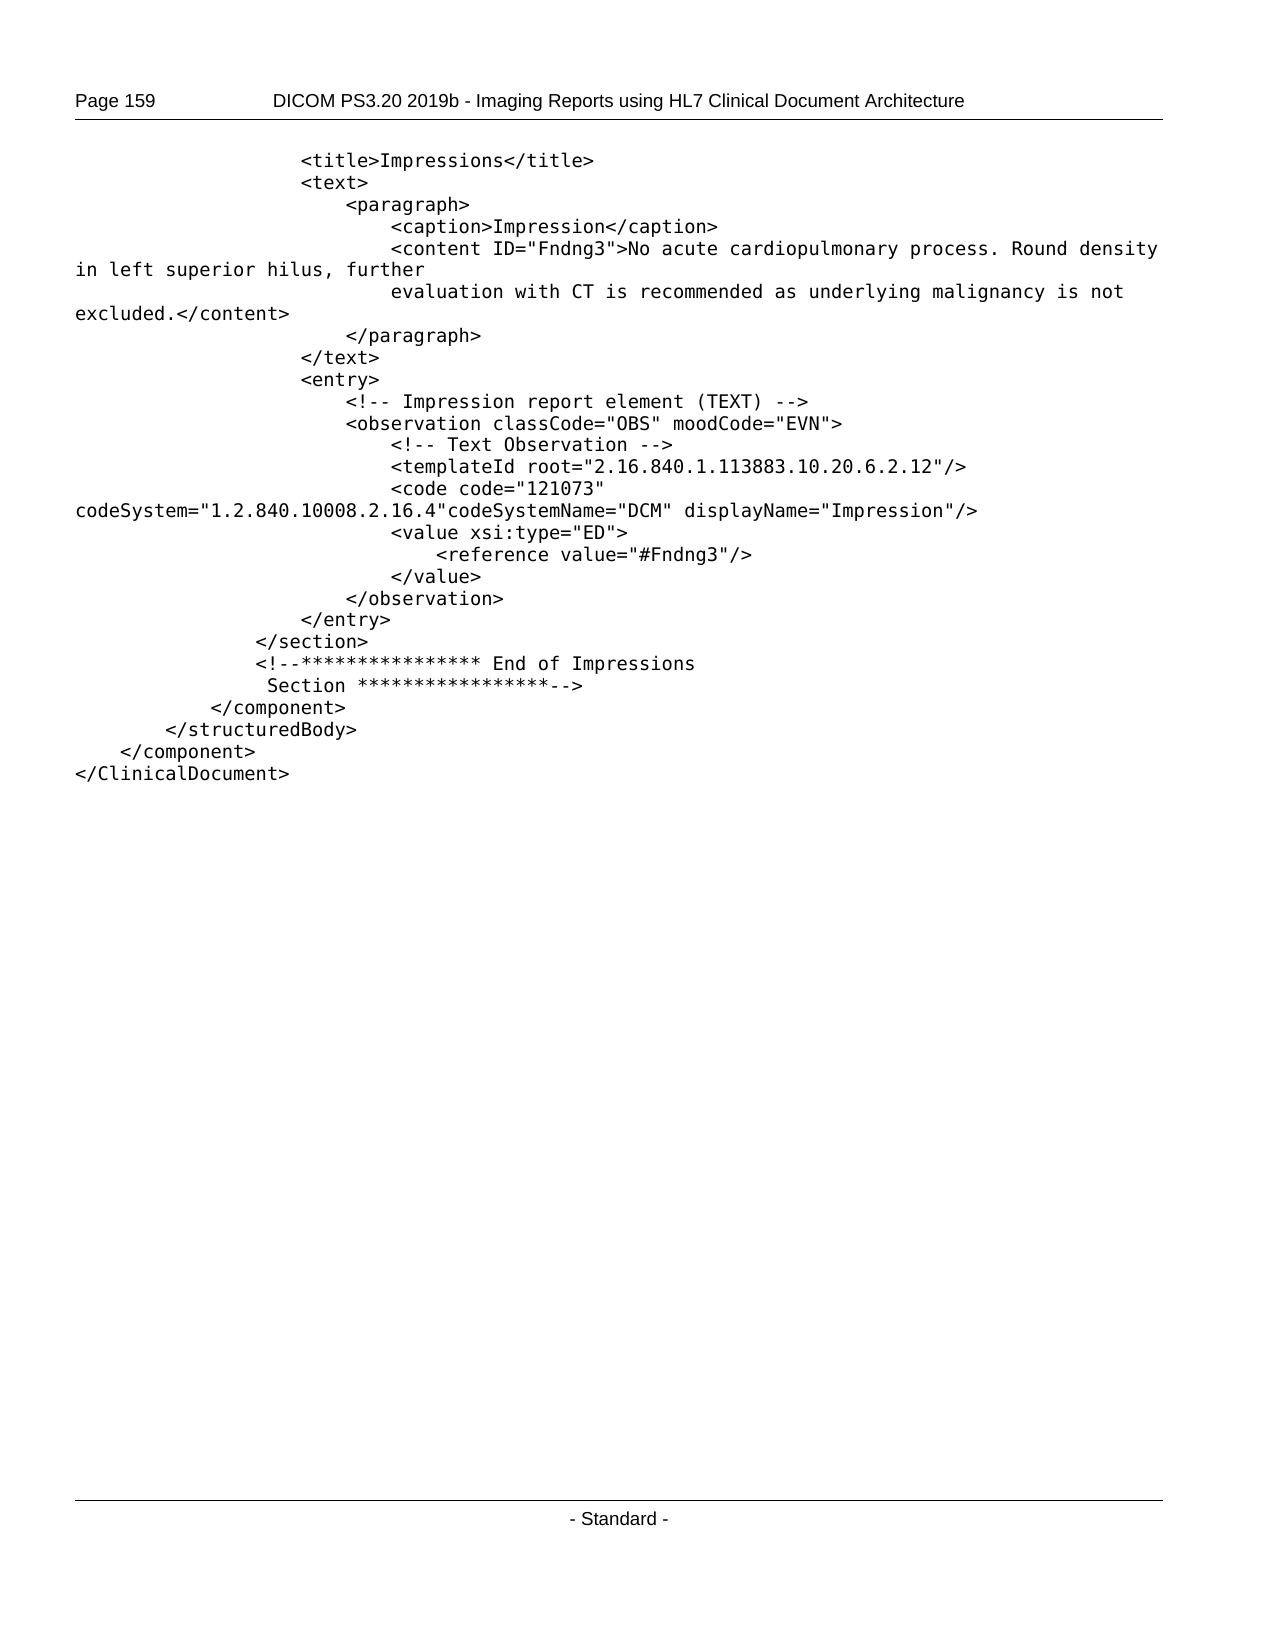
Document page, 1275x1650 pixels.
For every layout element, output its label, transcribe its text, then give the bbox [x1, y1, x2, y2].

text <title>Impressions</title> <text> <paragraph> <caption>Impression</caption> <content ID="Fndng3">No acute cardiopulmonary process. Round density in left superior hilus, further evaluation with CT is recommended as underlying malignancy is not excluded.</content> </paragraph> </text> <entry> <!-- Impression report element (TEXT) --> <observation classCode="OBS" moodCode="EVN"> <!-- Text Observation --> <templateId root="2.16.840.1.113883.10.20.6.2.12"/> <code code="121073" codeSystem="1.2.840.10008.2.16.4"codeSystemName="DCM" displayName="Impression"/> <value xsi:type="ED"> <reference value="#Fndng3"/> </value> </observation> </entry> </section> <!--**************** End of Impressions Section *****************--> </component> </structuredBody> </component> </ClinicalDocument> [75, 150, 1162, 784]
